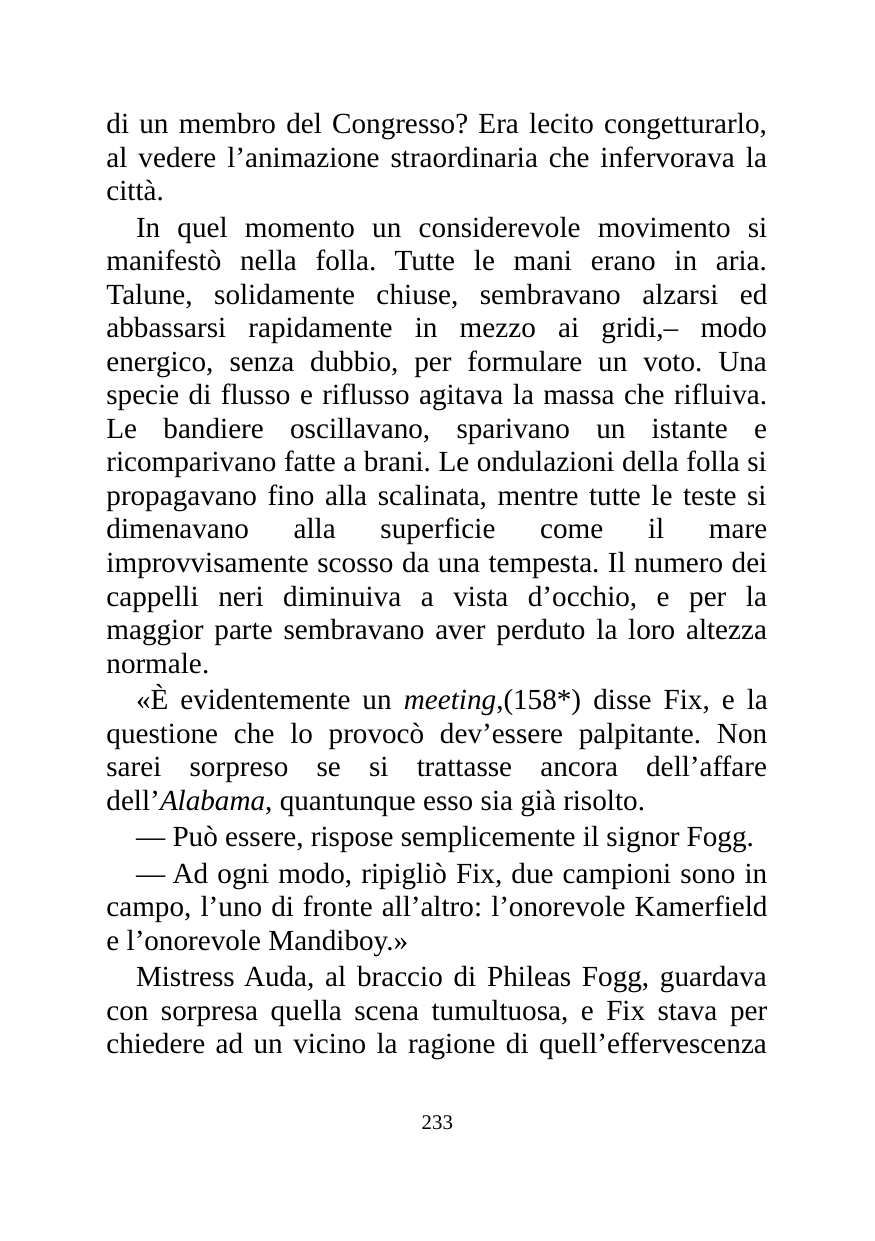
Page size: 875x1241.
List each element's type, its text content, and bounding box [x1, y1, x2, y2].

text — Ad ogni modo, ripigliò Fix, due campioni sono in campo, l’uno di fronte all’altro: l’onorevole Kamerfield e l’onorevole Mandiboy.» [106, 856, 768, 956]
text Mistress Auda, al braccio di Phileas Fogg, guardava con sorpresa quella scena tumultuosa, e Fix stava per chiedere ad un vicino la ragione di quell’effervescenza [106, 959, 768, 1060]
text — Può essere, rispose semplicemente il signor Fogg. [106, 819, 768, 853]
text «È evidentemente un meeting,(158*) disse Fix, e la questione che lo provocò dev’essere palpitante. Non sarei sorpreso se si trattasse ancora dell’affare dell’Alabama, quantunque esso sia già risolto. [106, 682, 768, 816]
text di un membro del Congresso? Era lecito congetturarlo, al vedere l’animazione straordinaria che infervorava la città. [106, 106, 768, 207]
text In quel momento un considerevole movimento si manifestò nella folla. Tutte le mani erano in aria. Talune, solidamente chiuse, sembravano alzarsi ed abbassarsi rapidamente in mezzo ai gridi,– modo energico, senza dubbio, per formulare un voto. Una specie di flusso e riflusso agitava la massa che rifluiva. Le bandiere oscillavano, sparivano un istante e ricomparivano fatte a brani. Le ondulazioni della folla si propagavano fino alla scalinata, mentre tutte le teste si dimenavano alla superficie come il mare improvvisamente scosso da una tempesta. Il numero dei cappelli neri diminuiva a vista d’occhio, e per la maggior parte sembravano aver perduto la loro altezza normale. [106, 210, 768, 679]
